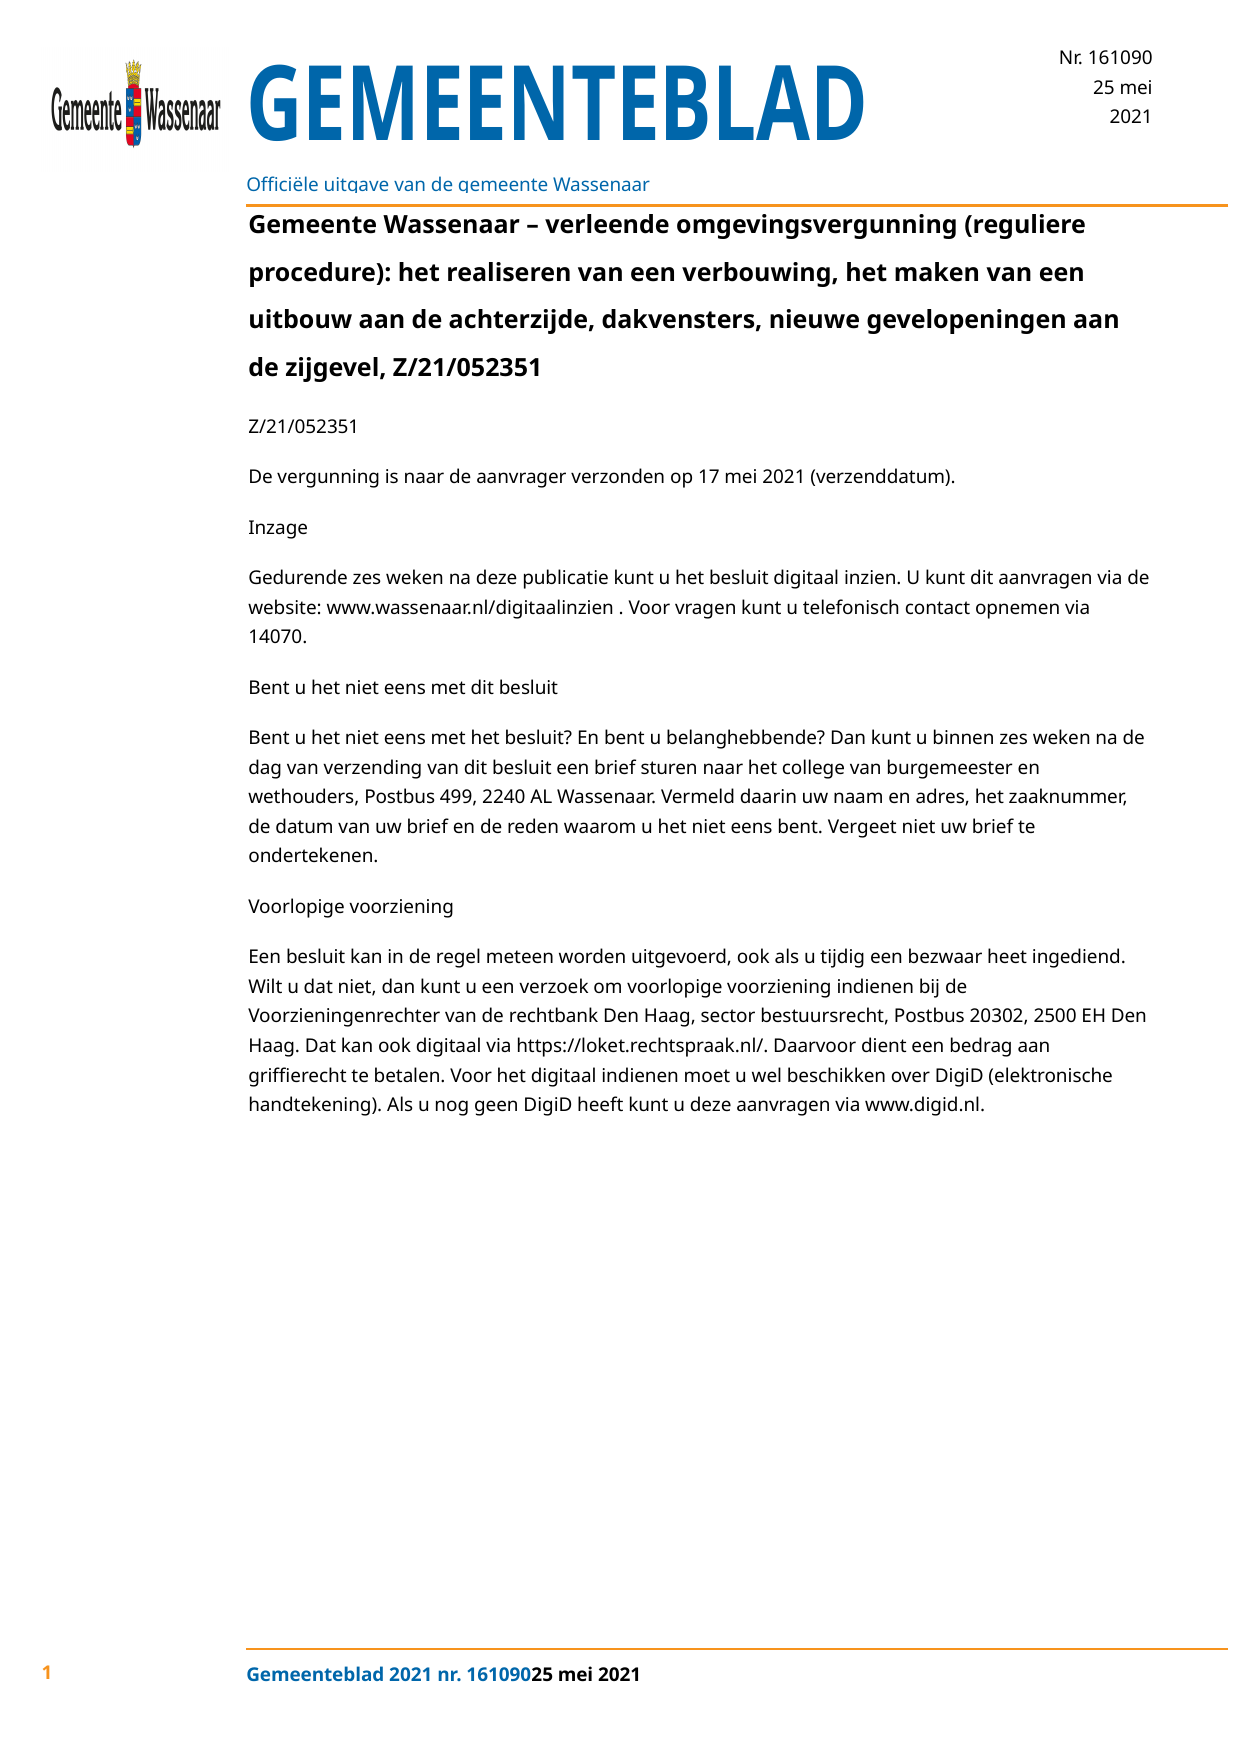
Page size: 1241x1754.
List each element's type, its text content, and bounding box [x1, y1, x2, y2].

text Gedurende zes weken na deze publicatie kunt u het besluit digitaal inzien. U kunt dit aanvragen via de website: www.wassenaar.nl/digitaalinzien . Voor vragen kunt u telefonisch contact opnemen via 14070. [248, 564, 1152, 649]
text Inzage [248, 514, 1152, 540]
text Gemeente Wassenaar – verleende omgevingsvergunning (reguliere procedure): het realiseren van een verbouwing, het maken van een uitbouw aan de achterzijde, dakvensters, nieuwe gevelopeningen aan de zijgevel, Z/21/052351 [248, 207, 1152, 384]
text Z/21/052351 [248, 413, 1152, 439]
picture [41, 47, 231, 172]
text De vergunning is naar de aanvrager verzonden op 17 mei 2021 (verzenddatum). [248, 463, 1152, 489]
text Voorlopige voorziening [248, 893, 1152, 919]
text Bent u het niet eens met dit besluit [248, 674, 1152, 700]
text Bent u het niet eens met het besluit? En bent u belanghebbende? Dan kunt u binnen zes weken na de dag van verzending van dit besluit een brief sturen naar het college van burgemeester en wethouders, Postbus 499, 2240 AL Wassenaar. Vermeld daarin uw naam en adres, het zaaknummer, de datum van uw brief en de reden waarom u het niet eens bent. Vergeet niet uw brief te ondertekenen. [248, 724, 1152, 868]
text Een besluit kan in de regel meteen worden uitgevoerd, ook als u tijdig een bezwaar heet ingediend. Wilt u dat niet, dan kunt u een verzoek om voorlopige voorziening indienen bij de Voorzieningenrechter van de rechtbank Den Haag, sector bestuursrecht, Postbus 20302, 2500 EH Den Haag. Dat kan ook digitaal via https://loket.rechtspraak.nl/. Daarvoor dient een bedrag aan griffierecht te betalen. Voor het digitaal indienen moet u wel beschikken over DigiD (elektronische handtekening). Als u nog geen DigiD heeft kunt u deze aanvragen via www.digid.nl. [248, 943, 1152, 1117]
